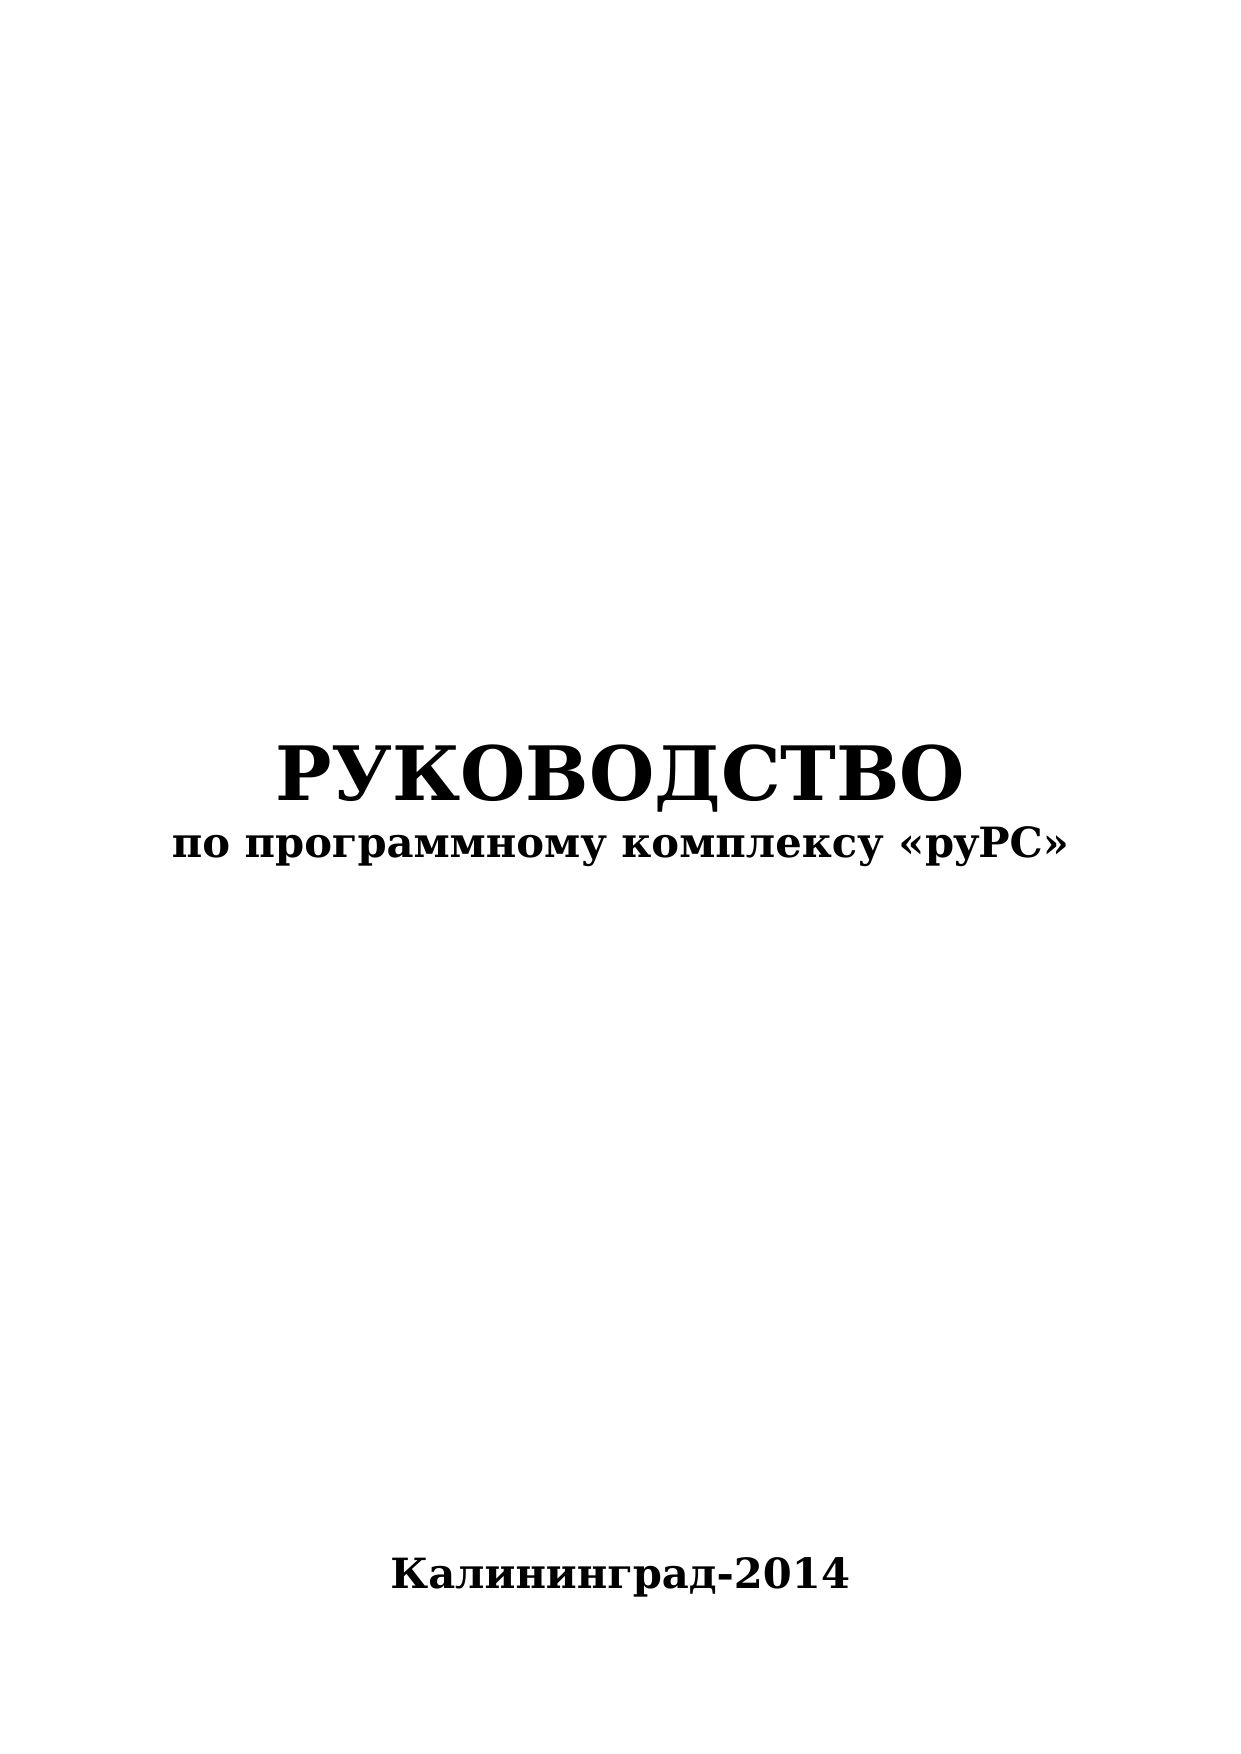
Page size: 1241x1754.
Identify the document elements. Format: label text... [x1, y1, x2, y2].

text по программному комплексу «pyPC» [118, 818, 1122, 867]
text Калининград-2014 [118, 1549, 1122, 1598]
text РУКОВОДСТВО [118, 730, 1122, 818]
